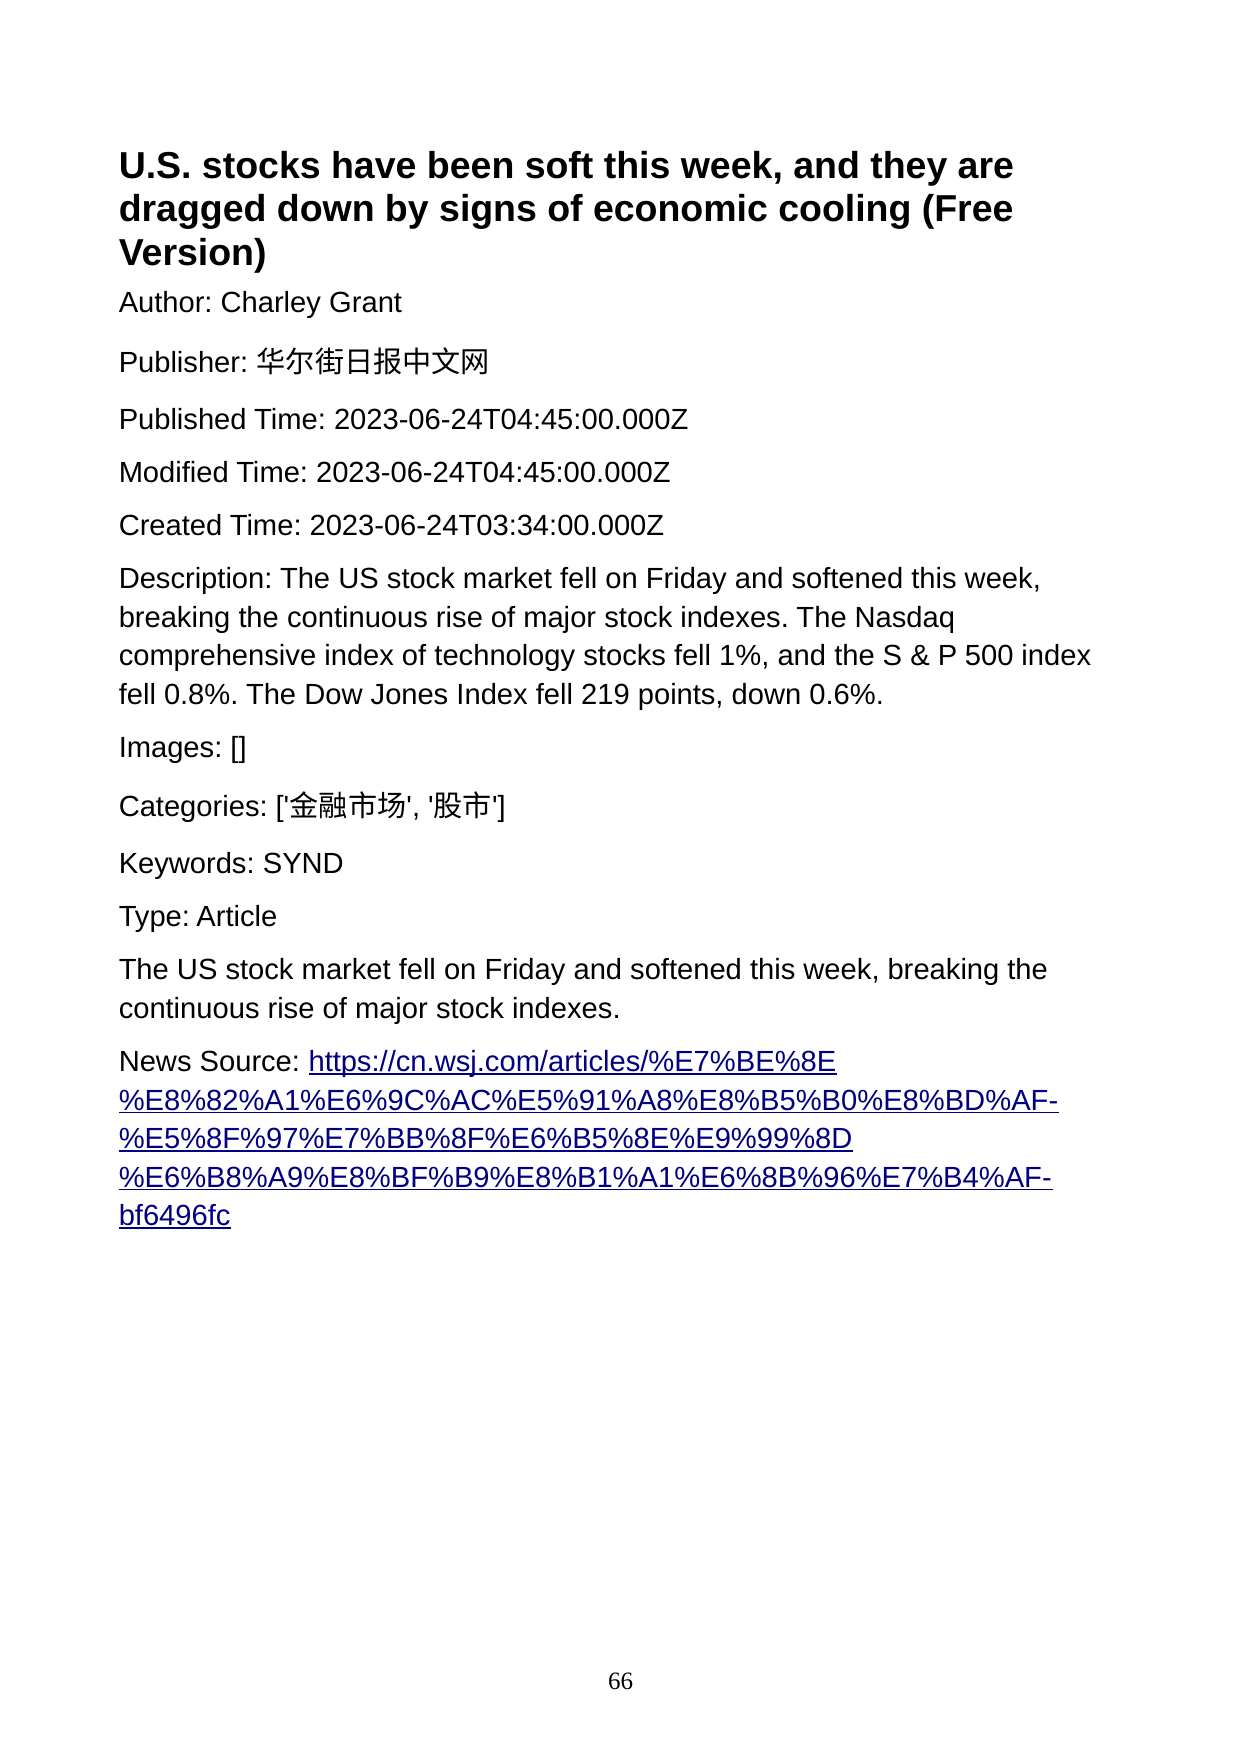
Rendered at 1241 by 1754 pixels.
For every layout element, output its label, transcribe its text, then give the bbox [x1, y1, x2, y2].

text Author: Charley Grant [118, 285, 1122, 319]
subtitle U.S. stocks have been soft this week, and they are dragged down by signs of economic cooling (Free Version) [118, 143, 1122, 273]
text Type: Article [118, 899, 1122, 933]
text Description: The US stock market fell on Friday and softened this week, breaking the continuous rise of major stock indexes. The Nasdaq comprehensive index of technology stocks fell 1%, and the S & P 500 index fell 0.8%. The Dow Jones Index fell 219 points, down 0.6%. [118, 561, 1122, 710]
text Created Time: 2023-06-24T03:34:00.000Z [118, 508, 1122, 541]
text Images: [] [118, 730, 1122, 763]
text The US stock market fell on Friday and softened this week, breaking the continuous rise of major stock indexes. [118, 952, 1122, 1024]
text Categories: ['金融市场', '股市'] [118, 783, 1122, 825]
text Keywords: SYND [118, 846, 1122, 879]
text Published Time: 2023-06-24T04:45:00.000Z [118, 402, 1122, 435]
text Publisher: 华尔街日报中文网 [118, 338, 1122, 381]
text News Source: https://cn.wsj.com/articles/%E7%BE%8E%E8%82%A1%E6%9C%AC%E5%91%A8%E8%B5%B0%E8%BD%AF-%E5%8F%97%E7%BB%8F%E6%B5%8E%E9%99%8D%E6%B8%A9%E8%BF%B9%E8%B1%A1%E6%8B%96%E7%B4%AF-bf6496fc [118, 1044, 1122, 1232]
text Modified Time: 2023-06-24T04:45:00.000Z [118, 455, 1122, 488]
